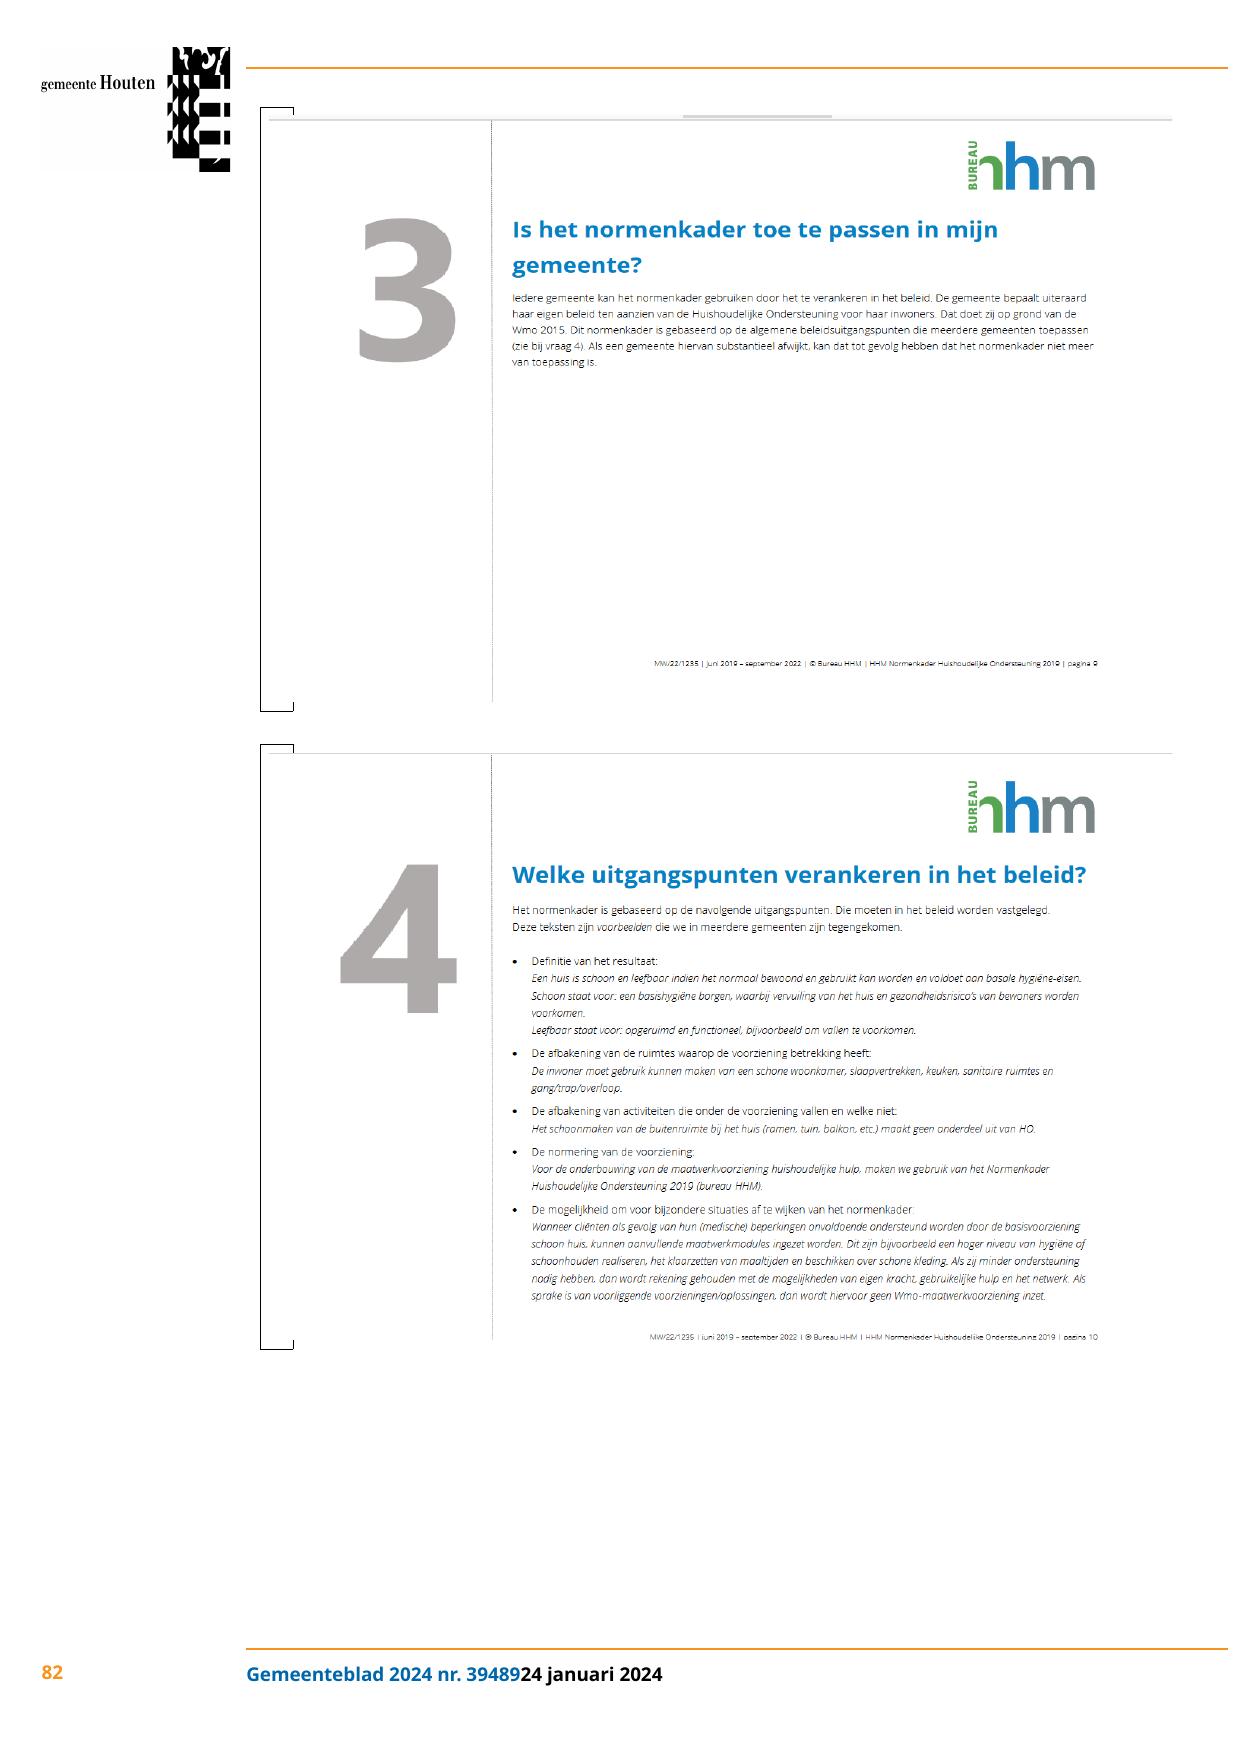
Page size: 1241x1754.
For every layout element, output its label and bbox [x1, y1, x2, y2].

picture [268, 115, 1173, 702]
picture [268, 753, 1173, 1340]
picture [41, 47, 231, 172]
